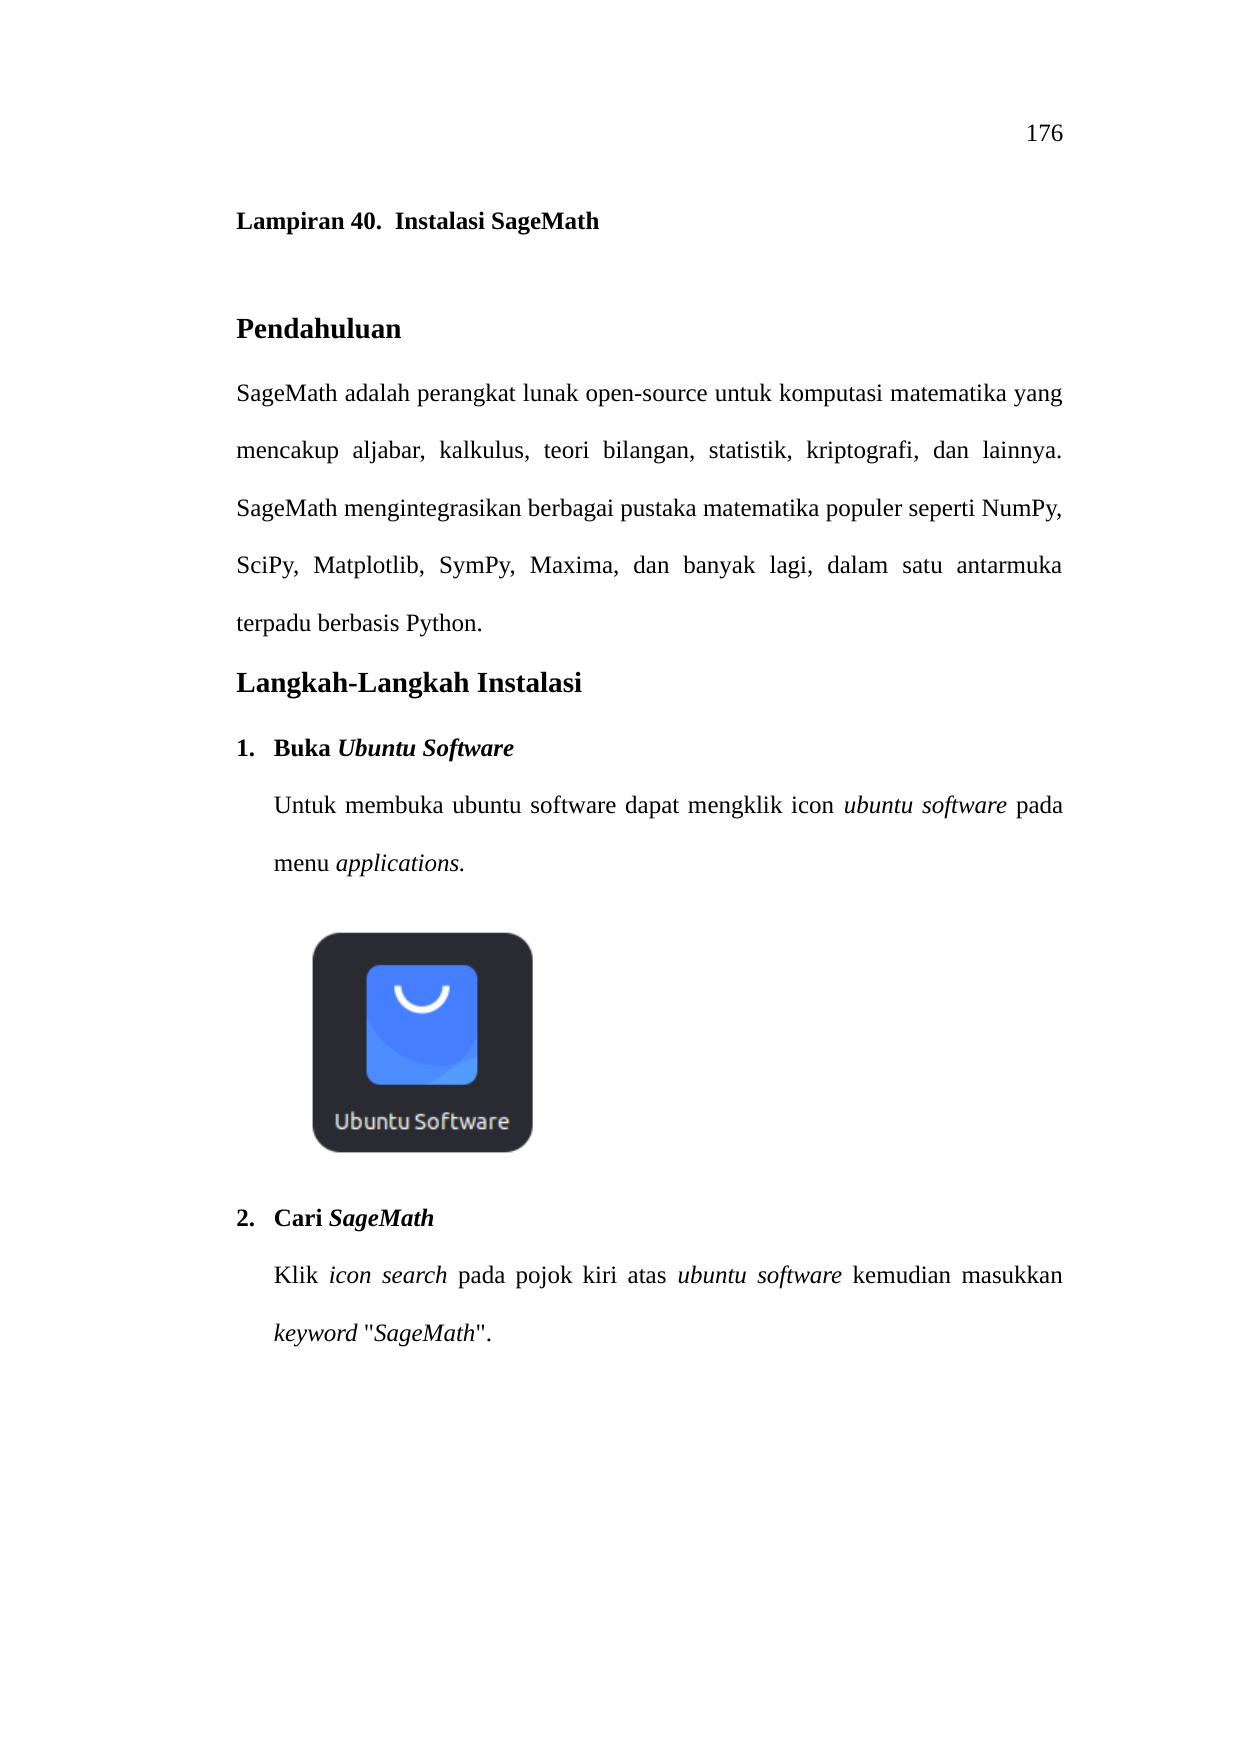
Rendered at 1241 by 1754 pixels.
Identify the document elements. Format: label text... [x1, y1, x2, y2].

list Klik icon search pada pojok kiri atas ubuntu software kemudian masukkan keyword "SageMath". [236, 1260, 1063, 1346]
list Instalasi SageMath [236, 206, 1063, 235]
text SageMath adalah perangkat lunak open-source untuk komputasi matematika yang mencakup aljabar, kalkulus, teori bilangan, statistik, kriptografi, dan lainnya. SageMath mengintegrasikan berbagai pustaka matematika populer seperti NumPy, SciPy, Matplotlib, SymPy, Maxima, dan banyak lagi, dalam satu antarmuka terpadu berbasis Python. [236, 378, 1063, 637]
list Untuk membuka ubuntu software dapat mengklik icon ubuntu software pada menu applications. [236, 790, 1063, 876]
text Pendahuluan [236, 311, 1063, 344]
list Buka Ubuntu Software [236, 733, 1063, 761]
text Langkah-Langkah Instalasi [236, 666, 1063, 699]
picture [276, 908, 573, 1171]
list Cari SageMath [236, 1203, 1063, 1231]
